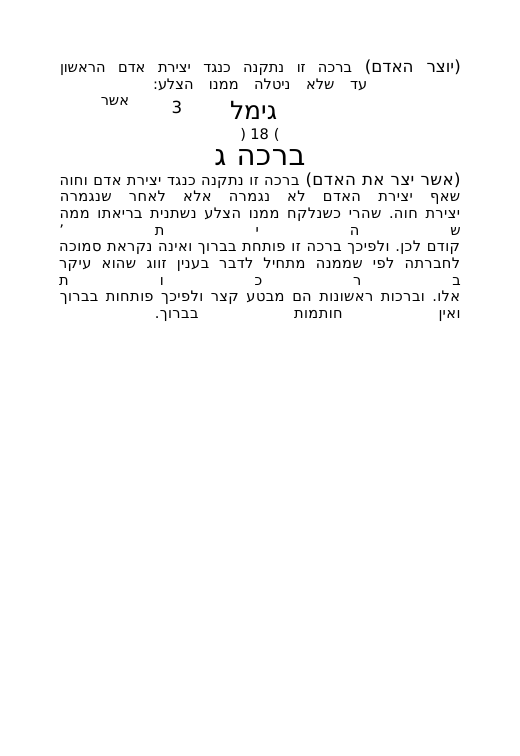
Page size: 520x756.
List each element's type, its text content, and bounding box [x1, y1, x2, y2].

text ) 18 ( [59, 126, 461, 142]
text אשר [59, 92, 461, 109]
text יצירת חוה. שהרי כשנלקח ממנו הצלע נשתנית בריאתו ממה שהית’ [59, 205, 461, 238]
text ואין חותמות בברוך. [59, 305, 461, 322]
text אלו. וברכות ראשונות הם מבטע קצר ולפיכך פותחות בברוך [59, 288, 461, 305]
text (אשר יצר את האדם) ברכה זו נתקנה כנגד יצירת אדם וחוה שאף יצירת האדם לא נגמרה אלא לאחר שנגמרה [59, 172, 461, 205]
text עד שלא ניטלה ממנו הצלע: [59, 76, 461, 92]
text לחברתה לפי שממנה מתחיל לדבר בענין זווג שהוא עיקר ברכות [59, 255, 461, 288]
text קודם לכן. ולפיכך ברכה זו פותחת בברוך ואינה נקראת סמוכה [59, 238, 461, 255]
text (יוצר האדם) ברכה זו נתקנה כנגד יצירת אדם הראשון [59, 59, 461, 76]
text ברכה ג [59, 142, 461, 172]
